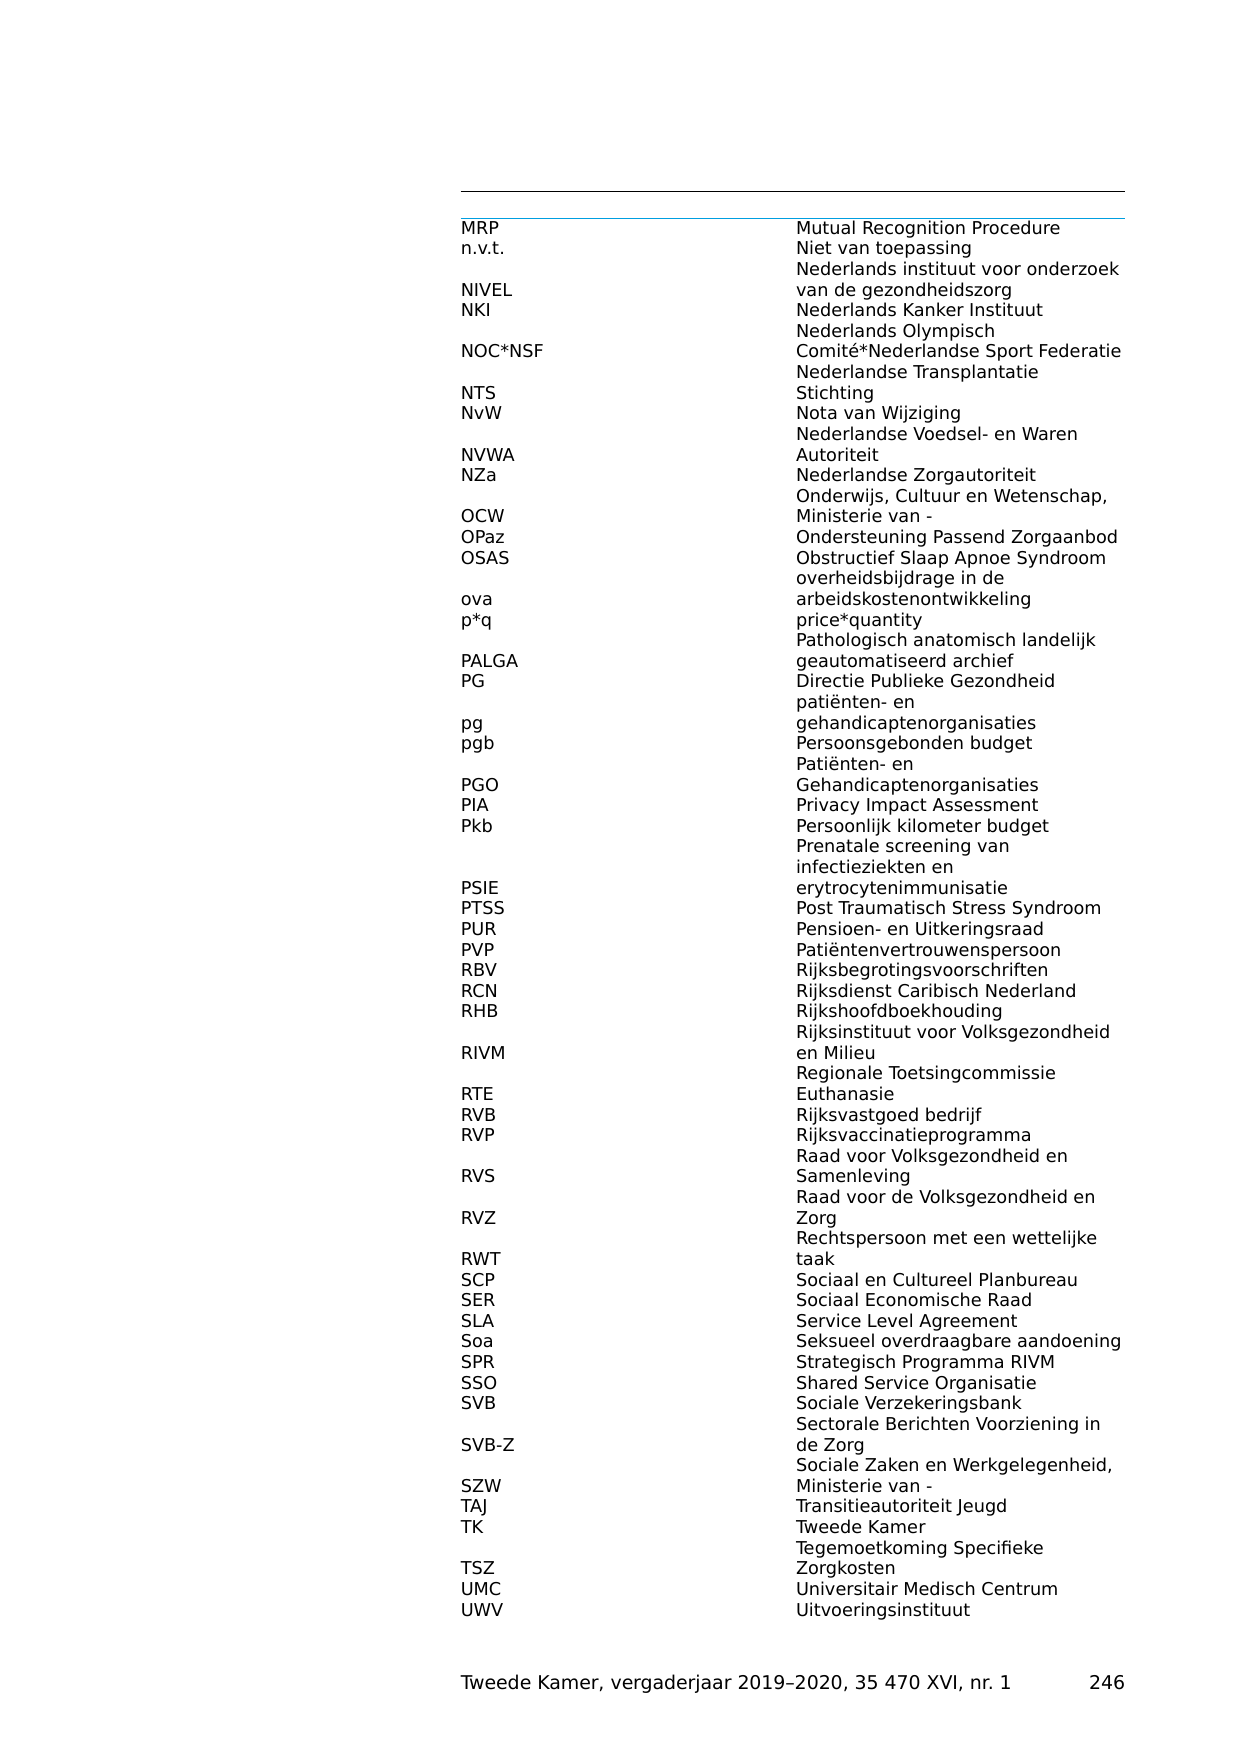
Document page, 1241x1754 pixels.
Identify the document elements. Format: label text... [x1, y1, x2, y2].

table_cell Mutual Recognition Procedure [793, 219, 1125, 238]
table_cell Nederlandse Voedsel- en Waren Autoriteit [793, 424, 1125, 465]
table_cell Nederlandse Zorgautoriteit [793, 465, 1125, 486]
table_cell Rechtspersoon met een wettelijke taak [793, 1228, 1125, 1269]
table_cell Rijkshoofdboekhouding [793, 1001, 1125, 1022]
table_header [793, 192, 1125, 218]
table_cell Seksueel overdraagbare aandoening [793, 1331, 1125, 1352]
table_cell SSO [461, 1373, 793, 1393]
table_cell Sociaal en Cultureel Planbureau [793, 1270, 1125, 1290]
table_cell UWV [461, 1600, 793, 1620]
table_cell PIA [461, 795, 793, 816]
table_cell PSIE [461, 836, 793, 898]
table_cell Regionale Toetsingcommissie Euthanasie [793, 1063, 1125, 1104]
table_cell Uitvoeringsinstituut [793, 1600, 1125, 1620]
table_cell SCP [461, 1270, 793, 1290]
table_cell Pathologisch anatomisch landelijk geautomatiseerd archief [793, 630, 1125, 671]
table_cell Sectorale Berichten Voorziening in de Zorg [793, 1414, 1125, 1455]
table_cell RVZ [461, 1187, 793, 1228]
table_cell ova [461, 568, 793, 609]
table_cell Post Traumatisch Stress Syndroom [793, 898, 1125, 919]
table_cell OCW [461, 486, 793, 527]
table_header [461, 192, 793, 218]
table_cell Patiëntenvertrouwenspersoon [793, 940, 1125, 960]
table_cell TAJ [461, 1496, 793, 1517]
table_cell Nederlands instituut voor onderzoek van de gezondheidszorg [793, 259, 1125, 300]
table_cell PUR [461, 919, 793, 939]
table_cell NKI [461, 300, 793, 321]
table_cell Rijksvaccinatieprogramma [793, 1125, 1125, 1146]
table_cell SPR [461, 1352, 793, 1373]
table_cell Sociale Verzekeringsbank [793, 1393, 1125, 1414]
table_cell PG [461, 671, 793, 692]
table_cell Shared Service Organisatie [793, 1373, 1125, 1393]
table_cell Rijksdienst Caribisch Nederland [793, 981, 1125, 1001]
table_cell NTS [461, 362, 793, 403]
table_cell Niet van toepassing [793, 238, 1125, 259]
table_cell Tweede Kamer [793, 1517, 1125, 1538]
table_cell Ondersteuning Passend Zorgaanbod [793, 527, 1125, 548]
table_cell Strategisch Programma RIVM [793, 1352, 1125, 1373]
table_cell n.v.t. [461, 238, 793, 259]
table_cell SER [461, 1290, 793, 1311]
table_cell TK [461, 1517, 793, 1538]
table_cell pg [461, 692, 793, 733]
table_cell Nederlandse Transplantatie Stichting [793, 362, 1125, 403]
table_cell Prenatale screening van infectieziekten en erytrocytenimmunisatie [793, 836, 1125, 898]
table_cell UMC [461, 1579, 793, 1599]
table_cell RTE [461, 1063, 793, 1104]
table_cell Raad voor Volksgezondheid en Samenleving [793, 1146, 1125, 1187]
table_cell Onderwijs, Cultuur en Wetenschap, Ministerie van - [793, 486, 1125, 527]
table_cell price*quantity [793, 610, 1125, 630]
table_cell Sociale Zaken en Werkgelegenheid, Ministerie van - [793, 1455, 1125, 1496]
table_cell Tegemoetkoming Specifieke Zorgkosten [793, 1538, 1125, 1579]
table_cell NOC*NSF [461, 321, 793, 362]
table_cell Patiënten- en Gehandicaptenorganisaties [793, 754, 1125, 795]
table_cell PALGA [461, 630, 793, 671]
table_cell Persoonsgebonden budget [793, 733, 1125, 754]
table_cell NvW [461, 403, 793, 424]
table_cell Pkb [461, 816, 793, 836]
table_cell RHB [461, 1001, 793, 1022]
table_cell RIVM [461, 1022, 793, 1063]
table_cell Pensioen- en Uitkeringsraad [793, 919, 1125, 939]
table_cell SVB [461, 1393, 793, 1414]
table_cell RVS [461, 1146, 793, 1187]
table_cell PVP [461, 940, 793, 960]
table_cell Rijksinstituut voor Volksgezondheid en Milieu [793, 1022, 1125, 1063]
table_cell Universitair Medisch Centrum [793, 1579, 1125, 1599]
table_cell Soa [461, 1331, 793, 1352]
table_cell Obstructief Slaap Apnoe Syndroom [793, 548, 1125, 568]
table_cell Rijksvastgoed bedrijf [793, 1105, 1125, 1125]
table_cell Nederlands Olympisch Comité*Nederlandse Sport Federatie [793, 321, 1125, 362]
table_cell SLA [461, 1311, 793, 1331]
table_cell RBV [461, 960, 793, 981]
table_cell NZa [461, 465, 793, 486]
table_cell OSAS [461, 548, 793, 568]
table_cell Nota van Wijziging [793, 403, 1125, 424]
table_cell overheidsbijdrage in de arbeidskostenontwikkeling [793, 568, 1125, 609]
table_cell RVP [461, 1125, 793, 1146]
table_cell Persoonlijk kilometer budget [793, 816, 1125, 836]
table_cell PTSS [461, 898, 793, 919]
table_cell Directie Publieke Gezondheid [793, 671, 1125, 692]
table_cell Sociaal Economische Raad [793, 1290, 1125, 1311]
table_cell Service Level Agreement [793, 1311, 1125, 1331]
table_cell pgb [461, 733, 793, 754]
table_cell RVB [461, 1105, 793, 1125]
table_cell p*q [461, 610, 793, 630]
table_cell TSZ [461, 1538, 793, 1579]
table_cell Raad voor de Volksgezondheid en Zorg [793, 1187, 1125, 1228]
table_cell SVB-Z [461, 1414, 793, 1455]
table_cell RWT [461, 1228, 793, 1269]
table_cell OPaz [461, 527, 793, 548]
table_cell NVWA [461, 424, 793, 465]
table_cell Rijksbegrotingsvoorschriften [793, 960, 1125, 981]
table_cell MRP [461, 219, 793, 238]
table_cell Privacy Impact Assessment [793, 795, 1125, 816]
table_cell NIVEL [461, 259, 793, 300]
table_cell Transitieautoriteit Jeugd [793, 1496, 1125, 1517]
table_cell patiënten- en gehandicaptenorganisaties [793, 692, 1125, 733]
table_cell SZW [461, 1455, 793, 1496]
table_cell RCN [461, 981, 793, 1001]
table_cell PGO [461, 754, 793, 795]
table_cell Nederlands Kanker Instituut [793, 300, 1125, 321]
